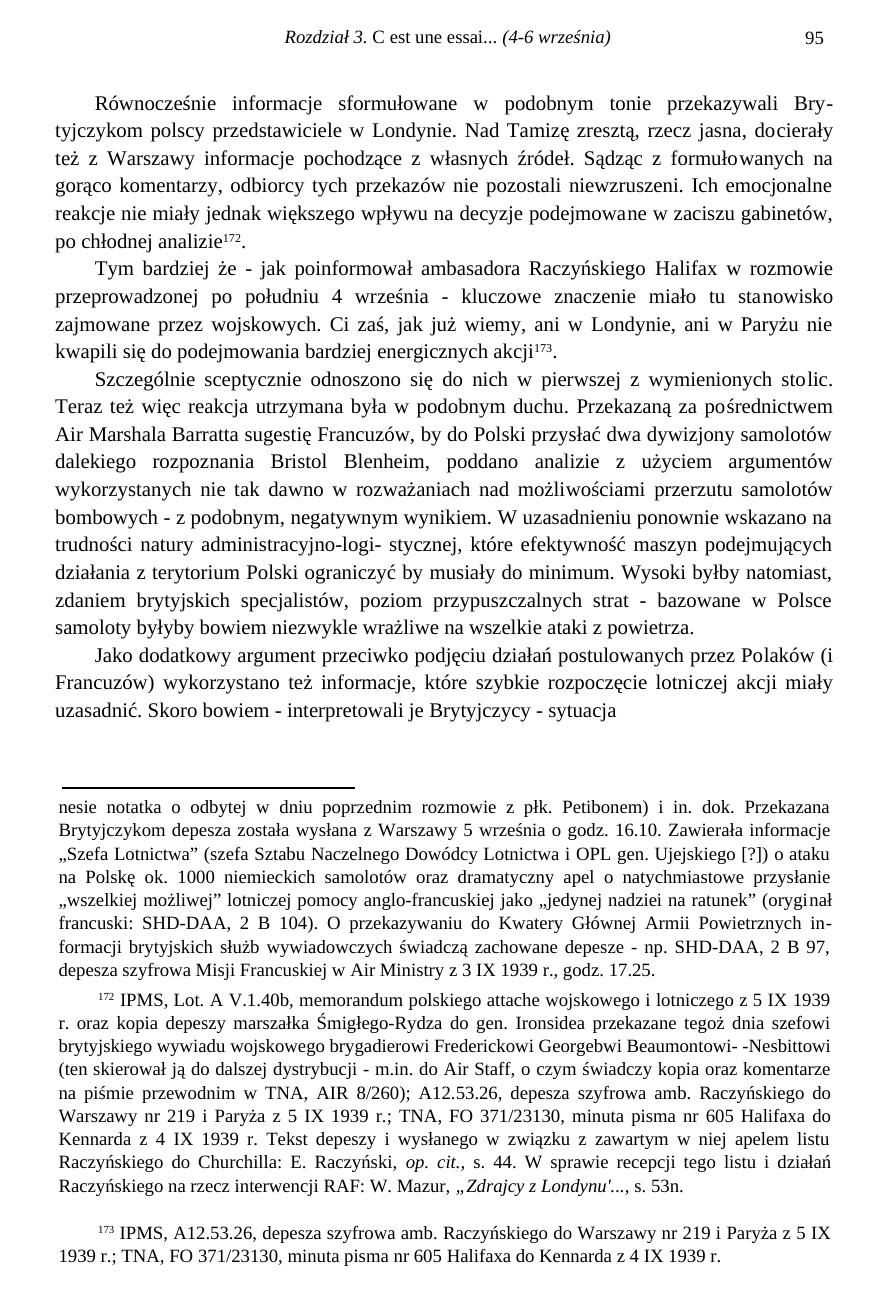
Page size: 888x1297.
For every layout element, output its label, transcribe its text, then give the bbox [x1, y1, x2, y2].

text nesie notatka o odbytej w dniu poprzednim rozmowie z płk. Petibonem) i in. dok. Przekazana Brytyjczykom depesza została wysłana z Warszawy 5 września o godz. 16.10. Zawierała informacje „Szefa Lotnictwa” (szefa Sztabu Naczelnego Dowódcy Lotnictwa i OPL gen. Ujejskiego [?]) o ataku na Polskę ok. 1000 niemieckich samolotów oraz dramatyczny apel o natychmiastowe przysłanie „wszelkiej możliwej” lotniczej pomocy anglo-francuskiej jako „jedynej nadziei na ratunek” (orygi­nał francuski: SHD-DAA, 2 B 104). O przekazywaniu do Kwatery Głównej Armii Powietrznych in­formacji brytyjskich służb wywiadowczych świadczą zachowane depesze - np. SHD-DAA, 2 B 97, depesza szyfrowa Misji Francuskiej w Air Ministry z 3 IX 1939 r., godz. 17.25. [58, 796, 832, 980]
text Tym bardziej że - jak poinformował ambasadora Raczyńskiego Halifax w roz­mowie przeprowadzonej po południu 4 września - kluczowe znaczenie miało tu sta­nowisko zajmowane przez wojskowych. Ci zaś, jak już wiemy, ani w Londynie, ani w Paryżu nie kwapili się do podejmowania bardziej energicznych akcji173. [55, 256, 833, 363]
text Rozdział 3. C est une essai... (4-6 września) [284, 26, 613, 47]
text Jako dodatkowy argument przeciwko podjęciu działań postulowanych przez Po­laków (i Francuzów) wykorzystano też informacje, które szybkie rozpoczęcie lotni­czej akcji miały uzasadnić. Skoro bowiem - interpretowali je Brytyjczycy - sytuacja [55, 643, 833, 722]
text 95 [805, 27, 831, 49]
text 173 IPMS, A12.53.26, depesza szyfrowa amb. Raczyńskiego do Warszawy nr 219 i Paryża z 5 IX 1939 r.; TNA, FO 371/23130, minuta pisma nr 605 Halifaxa do Kennarda z 4 IX 1939 r. [58, 1222, 832, 1266]
text 172 IPMS, Lot. A V.1.40b, memorandum polskiego attache wojskowego i lotniczego z 5 IX 1939 r. oraz kopia depeszy marszałka Śmigłego-Rydza do gen. Ironsidea przekazane tegoż dnia szefowi brytyjskiego wywiadu wojskowego brygadierowi Frederickowi Georgebwi Beaumontowi- -Nesbittowi (ten skierował ją do dalszej dystrybucji - m.in. do Air Staff, o czym świadczy kopia oraz komentarze na piśmie przewodnim w TNA, AIR 8/260); A12.53.26, depesza szyfrowa amb. Raczyńskiego do Warszawy nr 219 i Paryża z 5 IX 1939 r.; TNA, FO 371/23130, minuta pisma nr 605 Halifaxa do Kennarda z 4 IX 1939 r. Tekst depeszy i wysłanego w związku z zawartym w niej apelem listu Raczyńskiego do Churchilla: E. Raczyński, op. cit., s. 44. W sprawie recepcji tego listu i działań Raczyńskiego na rzecz interwencji RAF: W. Mazur, „Zdrajcy z Londynu'..., s. 53n. [58, 989, 832, 1196]
text Szczególnie sceptycznie odnoszono się do nich w pierwszej z wymienionych sto­lic. Teraz też więc reakcja utrzymana była w podobnym duchu. Przekazaną za po­średnictwem Air Marshala Barratta sugestię Francuzów, by do Polski przysłać dwa dywizjony samolotów dalekiego rozpoznania Bristol Blenheim, poddano analizie z użyciem argumentów wykorzystanych nie tak dawno w rozważaniach nad możli­wościami przerzutu samolotów bombowych - z podobnym, negatywnym wynikiem. W uzasadnieniu ponownie wskazano na trudności natury administracyjno-logi- stycznej, które efektywność maszyn podejmujących działania z terytorium Polski ograniczyć by musiały do minimum. Wysoki byłby natomiast, zdaniem brytyjskich specjalistów, poziom przypuszczalnych strat - bazowane w Polsce samoloty byłyby bowiem niezwykle wrażliwe na wszelkie ataki z powietrza. [55, 367, 833, 639]
text Równocześnie informacje sformułowane w podobnym tonie przekazywali Bry­tyjczykom polscy przedstawiciele w Londynie. Nad Tamizę zresztą, rzecz jasna, do­cierały też z Warszawy informacje pochodzące z własnych źródeł. Sądząc z formuło­wanych na gorąco komentarzy, odbiorcy tych przekazów nie pozostali niewzruszeni. Ich emocjonalne reakcje nie miały jednak większego wpływu na decyzje podejmowa­ne w zaciszu gabinetów, po chłodnej analizie172. [55, 91, 833, 253]
